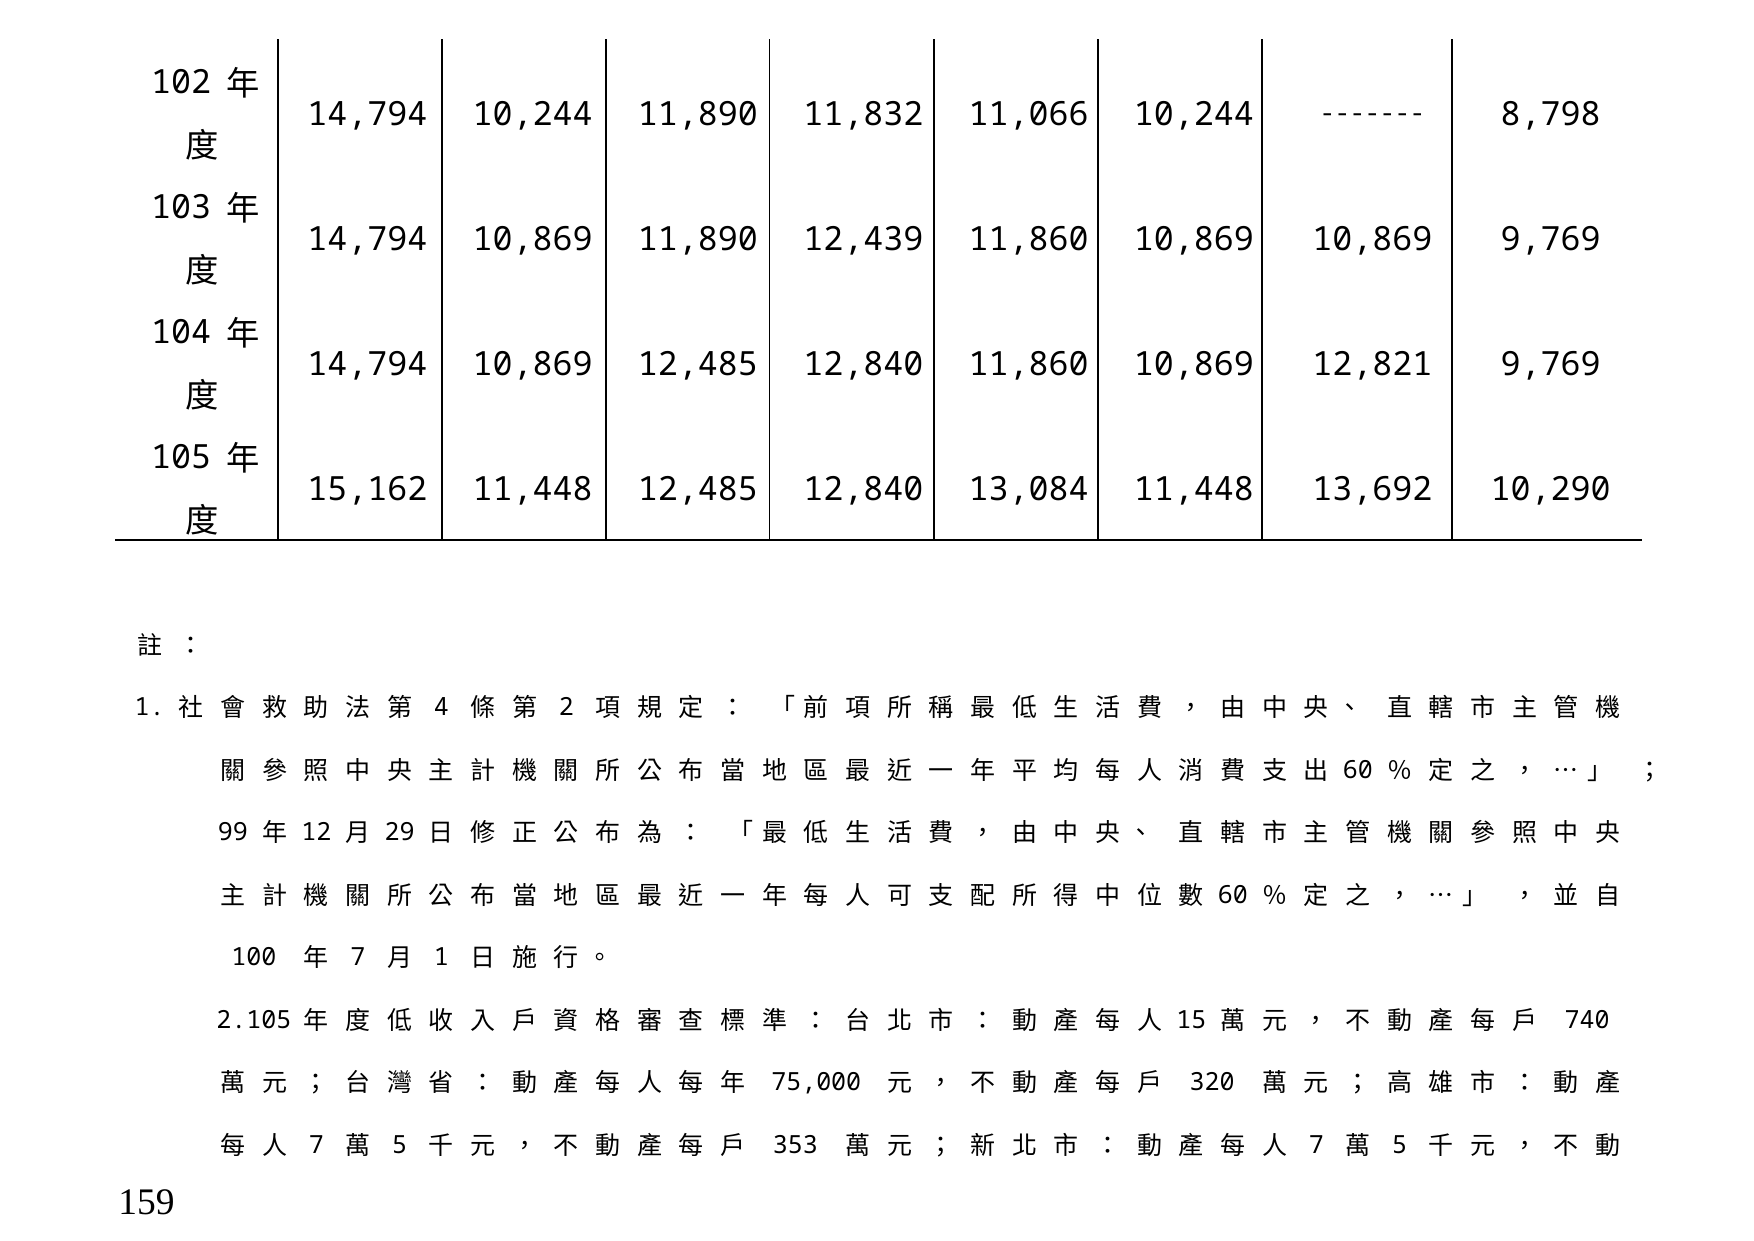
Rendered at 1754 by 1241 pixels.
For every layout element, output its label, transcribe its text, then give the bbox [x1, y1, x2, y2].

table_cell 10,869 [1099, 289, 1261, 414]
table_cell 11,860 [935, 289, 1097, 414]
table_cell 12,439 [770, 164, 933, 289]
table_cell 13,692 [1263, 414, 1451, 539]
text 註： [128, 602, 1628, 664]
table_cell 10,869 [1263, 164, 1451, 289]
text 2.105年度低收入戶資格審查標準：台北市：動產每人15萬元，不動產每戶740萬元；台灣省：動產每人每年75,000元，不動產每戶320萬元；高雄市：動產每人7萬5千元，不動產每戶353萬元；新北市：動產每人7萬5千元，不動 [172, 977, 1628, 1164]
table_cell 8,798 [1453, 39, 1642, 164]
table_cell 14,794 [279, 164, 441, 289]
table_cell 11,890 [607, 39, 769, 164]
table_cell 12,485 [607, 289, 769, 414]
table_cell 14,794 [279, 289, 441, 414]
table_cell 9,769 [1453, 164, 1642, 289]
table_cell 10,290 [1453, 414, 1642, 539]
table_cell 11,066 [935, 39, 1097, 164]
table_cell 12,485 [607, 414, 769, 539]
table_cell 11,860 [935, 164, 1097, 289]
table_cell ------- [1263, 39, 1451, 164]
table_cell 10,869 [1099, 164, 1261, 289]
table_cell 103年度 [115, 164, 277, 289]
table_cell 10,244 [443, 39, 605, 164]
table_cell 10,244 [1099, 39, 1261, 164]
table_cell 12,840 [770, 289, 933, 414]
table_cell 104年度 [115, 289, 277, 414]
table_cell 11,448 [443, 414, 605, 539]
table_cell 9,769 [1453, 289, 1642, 414]
table_cell 11,890 [607, 164, 769, 289]
table_cell 11,832 [770, 39, 933, 164]
table_cell 10,869 [443, 164, 605, 289]
table_cell 14,794 [279, 39, 441, 164]
text 1.社會救助法第4條第2項規定：「前項所稱最低生活費，由中央、直轄市主管機關參照中央主計機關所公布當地區最近一年平均每人消費支出60％定之，…」；99年12月29日修正公布為：「最低生活費，由中央、直轄市主管機關參照中央主計機關所公布當地區最近一年每人可支配所得中位數60％定之，…」，並自100年7月1日施行。 [128, 664, 1628, 977]
table_cell 13,084 [935, 414, 1097, 539]
table_cell 12,840 [770, 414, 933, 539]
table_cell 11,448 [1099, 414, 1261, 539]
table_cell 10,869 [443, 289, 605, 414]
table_cell 12,821 [1263, 289, 1451, 414]
table_cell 102年度 [115, 39, 277, 164]
table_cell 15,162 [279, 414, 441, 539]
table_cell 105年度 [115, 414, 277, 539]
